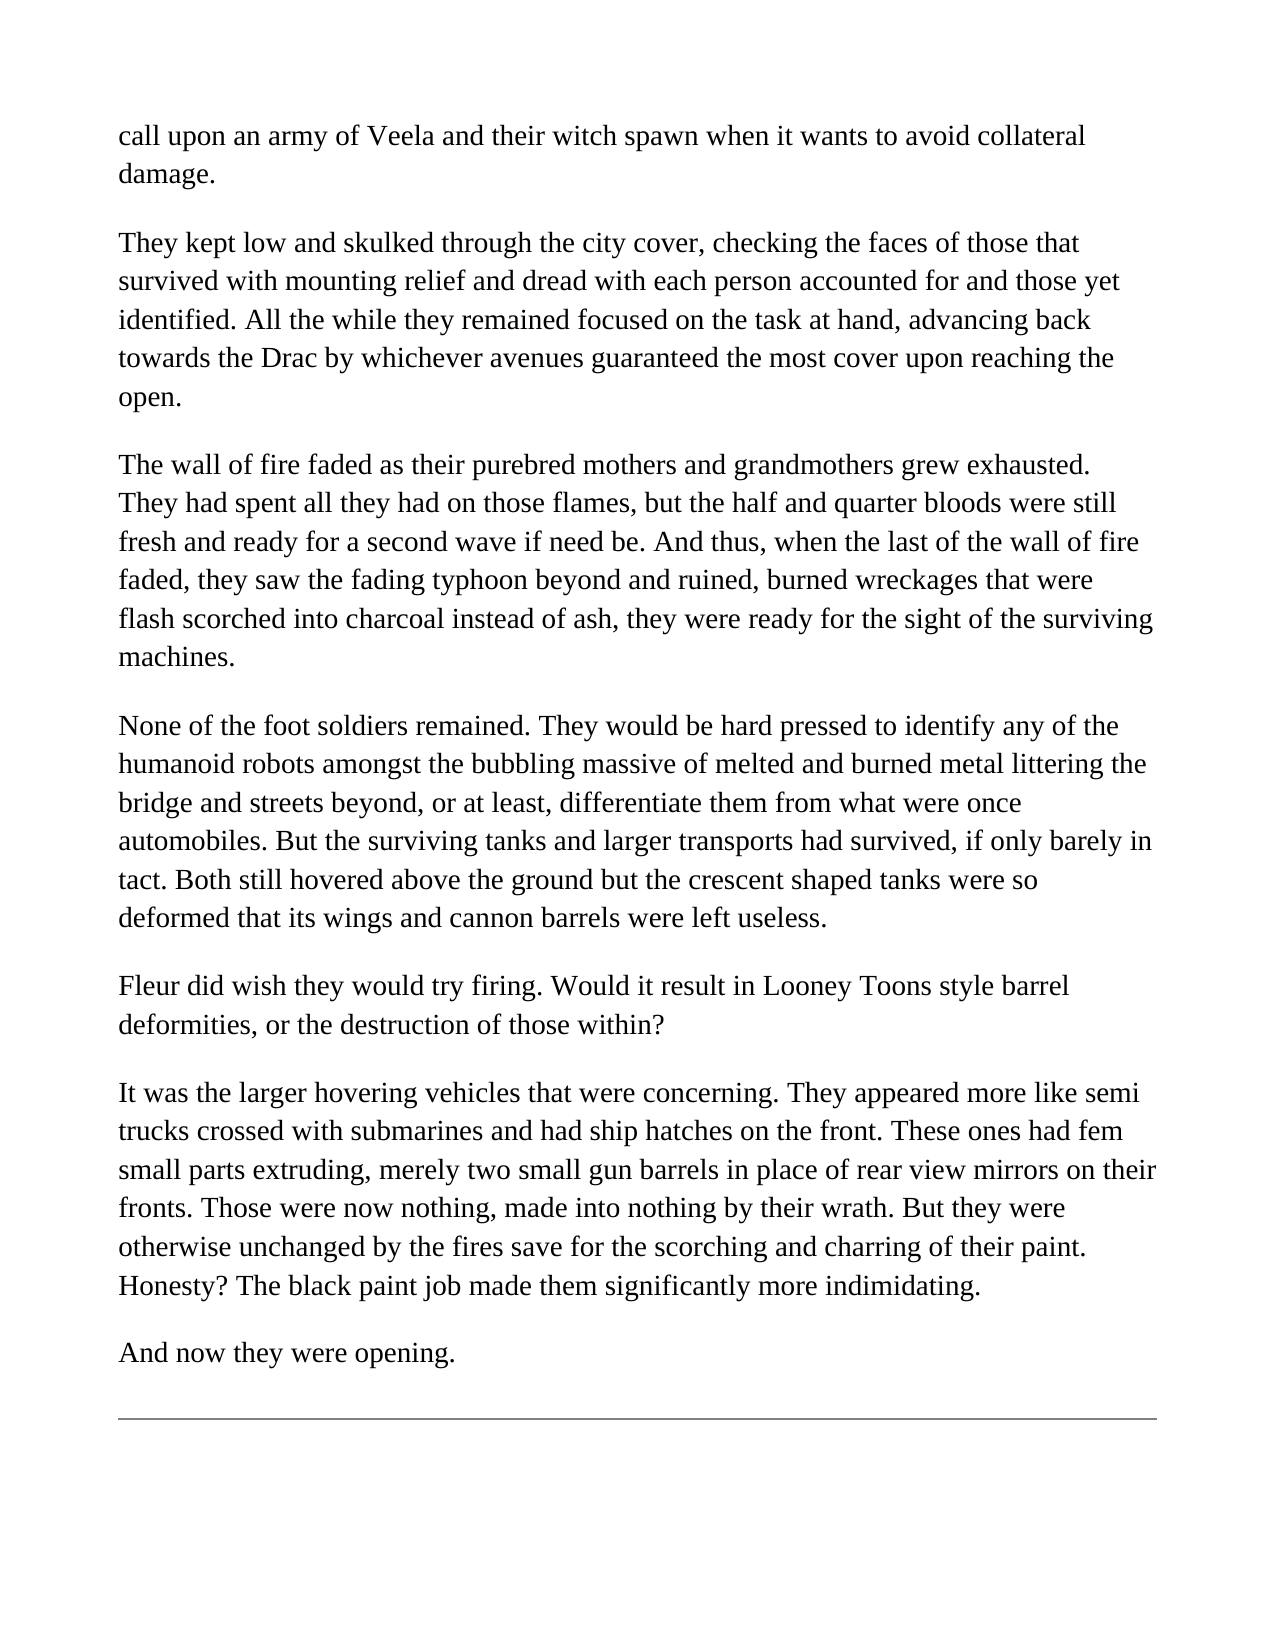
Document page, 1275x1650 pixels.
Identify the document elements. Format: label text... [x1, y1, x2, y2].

text call upon an army of Veela and their witch spawn when it wants to avoid collateral damage. [118, 118, 1157, 190]
text It was the larger hovering vehicles that were concerning. They appeared more like semi trucks crossed with submarines and had ship hatches on the front. These ones had fem small parts extruding, merely two small gun barrels in place of rear view mirrors on their fronts. Those were now nothing, made into nothing by their wrath. But they were otherwise unchanged by the fires save for the scorching and charring of their paint. Honesty? The black paint job made them significantly more indimidating. [118, 1075, 1157, 1301]
text They kept low and skulked through the city cover, checking the faces of those that survived with mounting relief and dread with each person accounted for and those yet identified. All the while they remained focused on the task at hand, advancing back towards the Drac by whichever avenues guaranteed the most cover upon reaching the open. [118, 225, 1157, 412]
text None of the foot soldiers remained. They would be hard pressed to identify any of the humanoid robots amongst the bubbling massive of melted and burned metal littering the bridge and streets beyond, or at least, differentiate them from what were once automobiles. But the surviving tanks and larger transports had survived, if only barely in tact. Both still hovered above the ground but the crescent shaped tanks were so deformed that its wings and cannon barrels were left useless. [118, 708, 1157, 934]
text Fleur did wish they would try firing. Would it result in Looney Toons style barrel deformities, or the destruction of those within? [118, 968, 1157, 1040]
text And now they were opening. [118, 1336, 1157, 1369]
text The wall of fire faded as their purebred mothers and grandmothers grew exhausted. They had spent all they had on those flames, but the half and quarter bloods were still fresh and ready for a second wave if need be. And thus, when the last of the wall of fire faded, they saw the fading typhoon beyond and ruined, burned wreckages that were flash scorched into charcoal instead of ash, they were ready for the sight of the surviving machines. [118, 447, 1157, 673]
